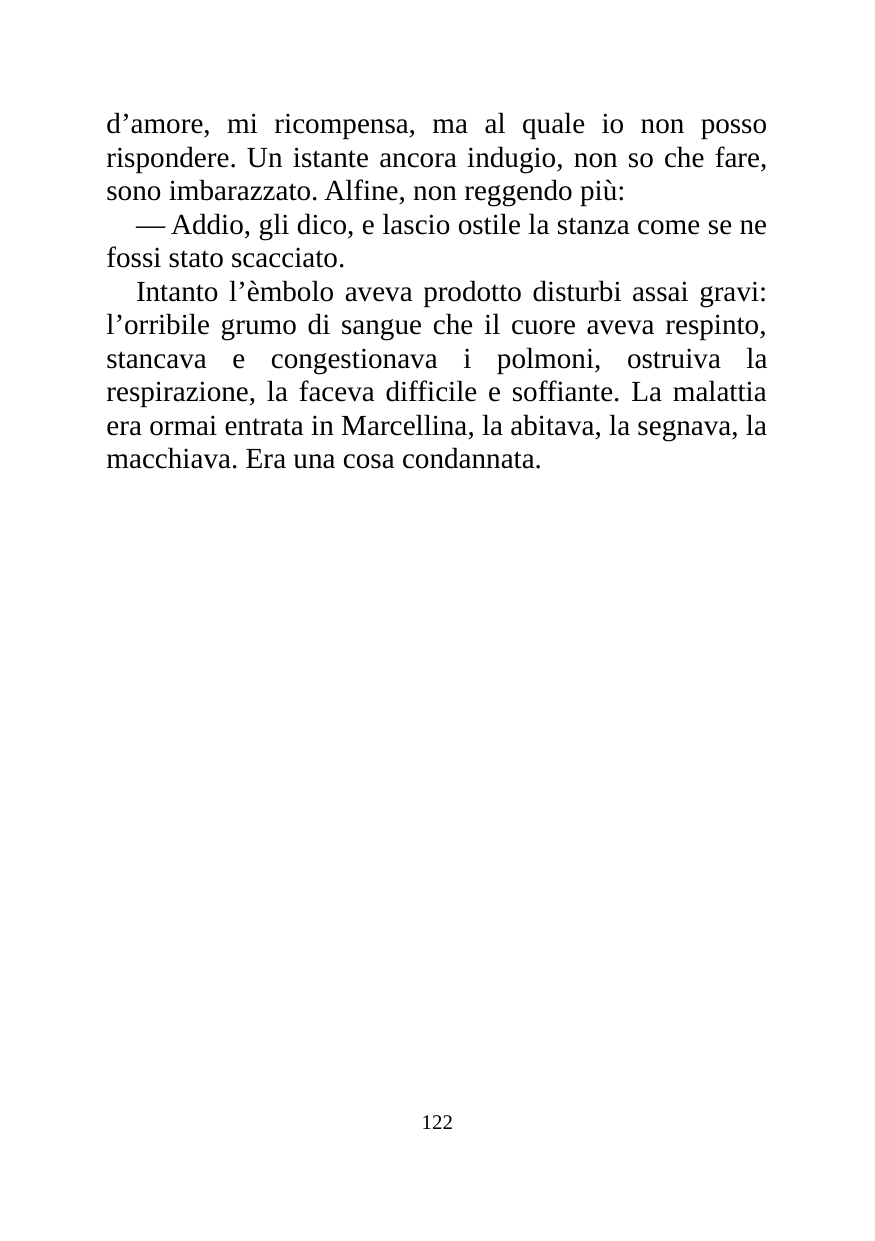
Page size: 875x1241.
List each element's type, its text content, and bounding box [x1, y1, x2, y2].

text d’amore, mi ricompensa, ma al quale io non posso rispondere. Un istante ancora indugio, non so che fare, sono imbarazzato. Alfine, non reggendo più: [106, 106, 768, 207]
text Intanto l’èmbolo aveva prodotto disturbi assai gravi: l’orribile grumo di sangue che il cuore aveva respinto, stancava e congestionava i polmoni, ostruiva la respirazione, la faceva difficile e soffiante. La malattia era ormai entrata in Marcellina, la abitava, la segnava, la macchiava. Era una cosa condannata. [106, 274, 768, 475]
text — Addio, gli dico, e lascio ostile la stanza come se ne fossi stato scacciato. [106, 207, 768, 274]
